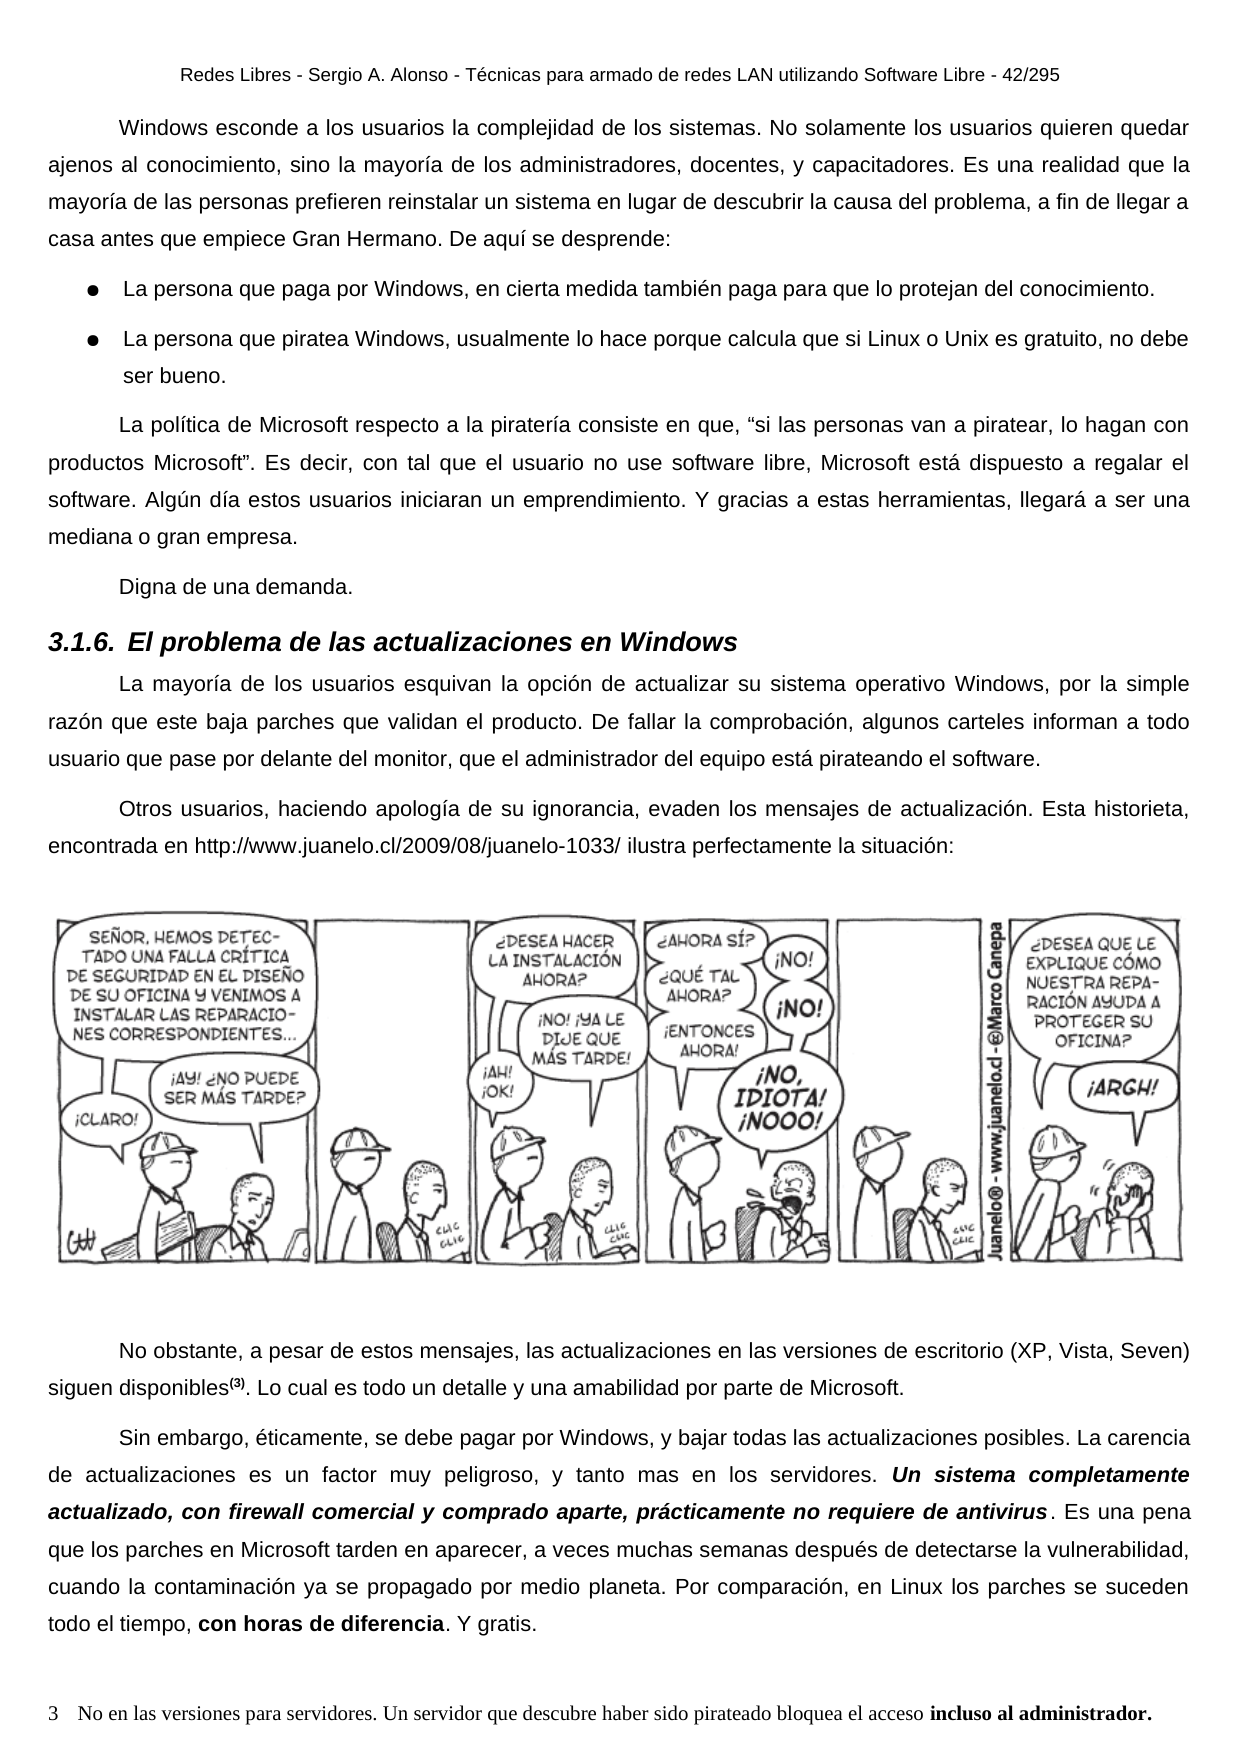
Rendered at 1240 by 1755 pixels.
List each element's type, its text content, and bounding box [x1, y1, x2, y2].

text Sin embargo, éticamente, se debe pagar por Windows, y bajar todas las actualizaciones posibles. La carencia de actualizaciones es un factor muy peligroso, y tanto mas en los servidores. Un sistema completamente actualizado, con firewall comercial y comprado aparte, prácticamente no requiere de antivirus. Es una pena que los parches en Microsoft tarden en aparecer, a veces muchas semanas después de detectarse la vulnerabilidad, cuando la contaminación ya se propagado por medio planeta. Por comparación, en Linux los parches se suceden todo el tiempo, con horas de diferencia. Y gratis. [48, 1425, 1192, 1636]
list La persona que piratea Windows, usualmente lo hace porque calcula que si Linux o Unix es gratuito, no debe ser bueno. [85, 326, 1192, 388]
text Otros usuarios, haciendo apología de su ignorancia, evaden los mensajes de actualización. Esta historieta, encontrada en http://www.juanelo.cl/2009/08/juanelo-1033/ ilustra perfectamente la situación: [48, 796, 1192, 858]
subtitle El problema de las actualizaciones en Windows [48, 627, 1192, 657]
list La persona que paga por Windows, en cierta medida también paga para que lo protejan del conocimiento. [85, 276, 1192, 301]
text La mayoría de los usuarios esquivan la opción de actualizar su sistema operativo Windows, por la simple razón que este baja parches que validan el producto. De fallar la comprobación, algunos carteles informan a todo usuario que pase por delante del monitor, que el administrador del equipo está pirateando el software. [48, 672, 1192, 771]
picture [47, 907, 1192, 1277]
text Digna de una demanda. [48, 574, 1192, 599]
text La política de Microsoft respecto a la piratería consiste en que, “si las personas van a piratear, lo hagan con productos Microsoft”. Es decir, con tal que el usuario no use software libre, Microsoft está dispuesto a regalar el software. Algún día estos usuarios iniciaran un emprendimiento. Y gracias a estas herramientas, llegará a ser una mediana o gran empresa. [48, 413, 1192, 549]
text No obstante, a pesar de estos mensajes, las actualizaciones en las versiones de escritorio (XP, Vista, Seven) siguen disponibles(). Lo cual es todo un detalle y una amabilidad por parte de Microsoft. [48, 1338, 1192, 1401]
text No en las versiones para servidores. Un servidor que descubre haber sido pirateado bloquea el acceso incluso al administrador. [48, 1702, 1192, 1725]
text Windows esconde a los usuarios la complejidad de los sistemas. No solamente los usuarios quieren quedar ajenos al conocimiento, sino la mayoría de los administradores, docentes, y capacitadores. Es una realidad que la mayoría de las personas prefieren reinstalar un sistema en lugar de descubrir la causa del problema, a fin de llegar a casa antes que empiece Gran Hermano. De aquí se desprende: [48, 115, 1192, 251]
